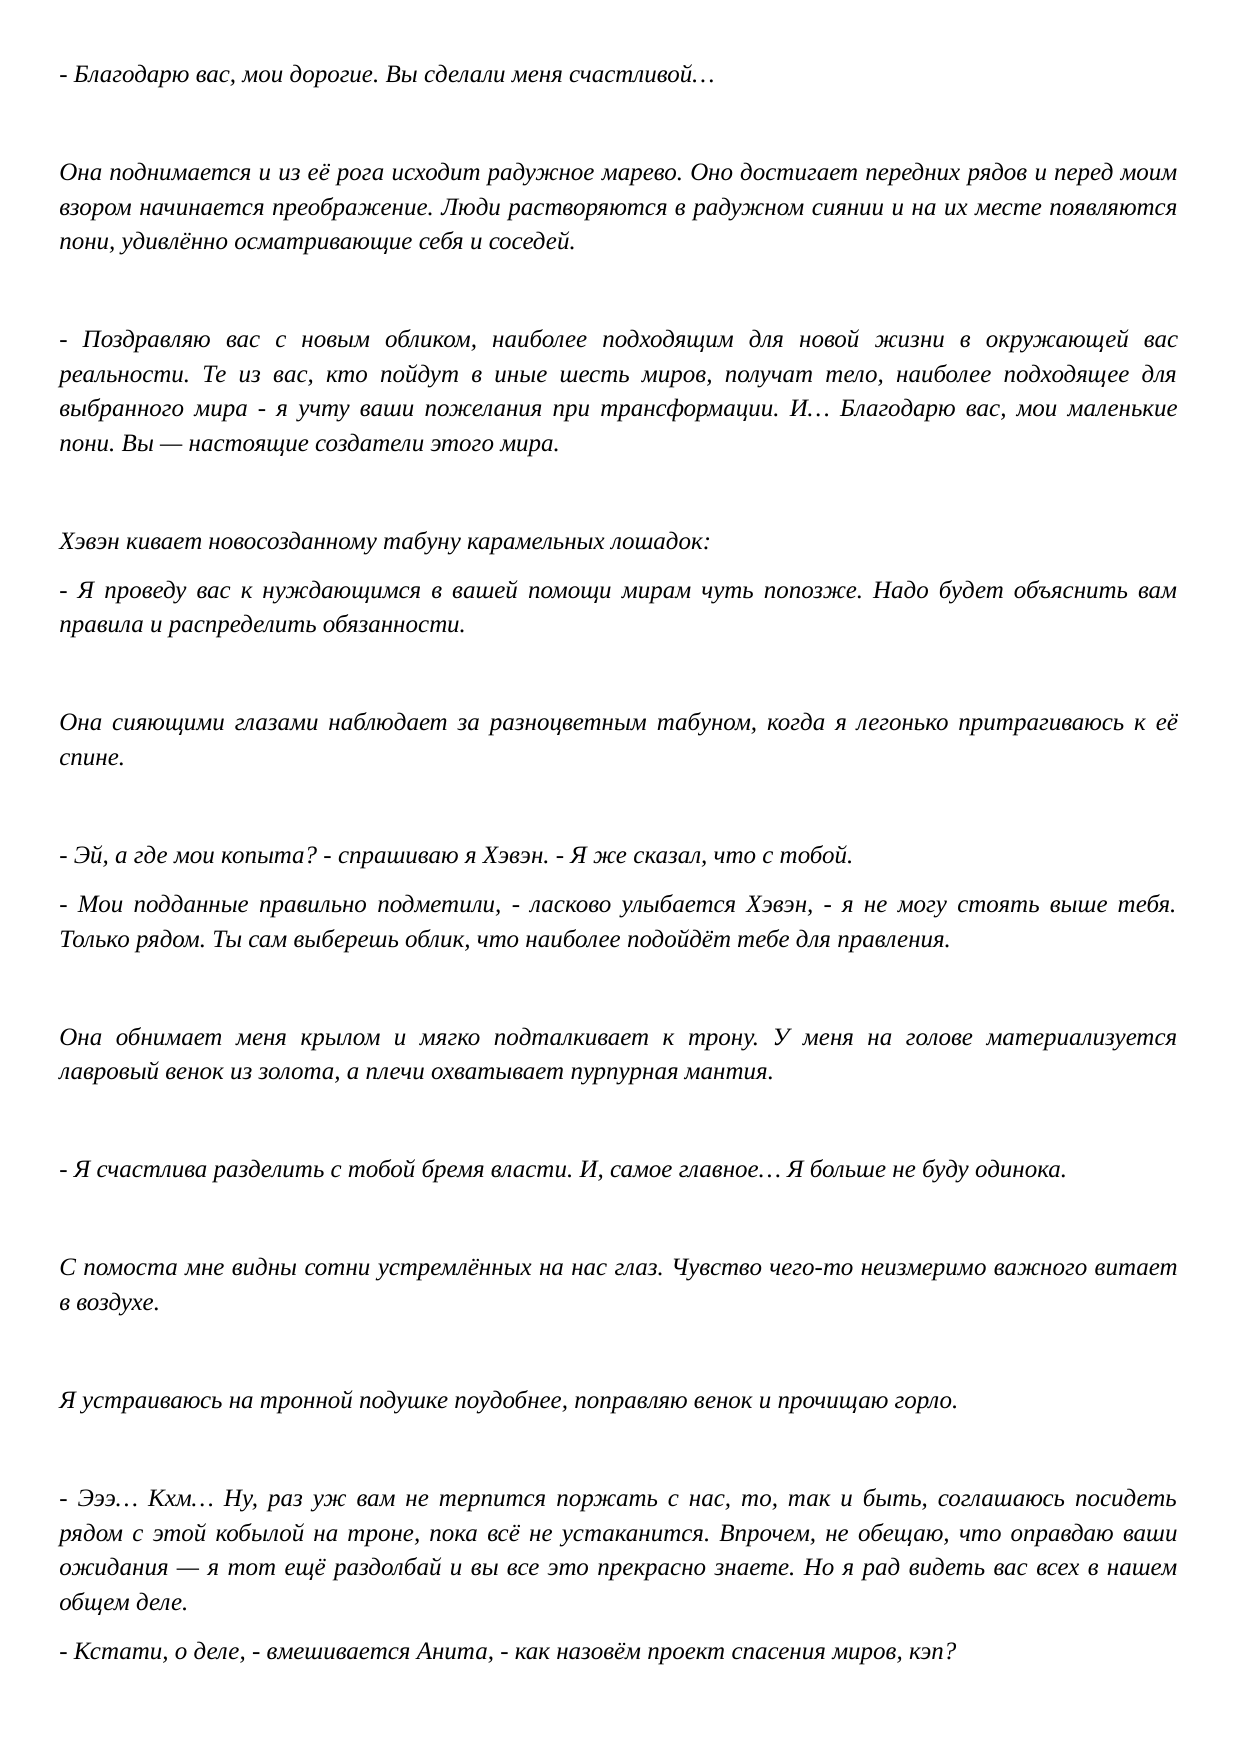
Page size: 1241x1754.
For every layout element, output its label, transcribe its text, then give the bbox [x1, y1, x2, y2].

text - Мои подданные правильно подметили, - ласково улыбается Хэвэн, - я не могу стоять выше тебя. Только рядом. Ты сам выберешь облик, что наиболее подойдёт тебе для правления. [59, 889, 1181, 952]
text - Поздравляю вас с новым обликом, наиболее подходящим для новой жизни в окружающей вас реальности. Те из вас, кто пойдут в иные шесть миров, получат тело, наиболее подходящее для выбранного мира - я учту ваши пожелания при трансформации. И… Благодарю вас, мои маленькие пони. Вы — настоящие создатели этого мира. [59, 324, 1181, 456]
text С помоста мне видны сотни устремлённых на нас глаз. Чувство чего-то неизмеримо важного витает в воздухе. [59, 1252, 1181, 1316]
text Она обнимает меня крылом и мягко подталкивает к трону. У меня на голове материализуется лавровый венок из золота, а плечи охватывает пурпурная мантия. [59, 1022, 1181, 1085]
text - Я счастлива разделить с тобой бремя власти. И, самое главное… Я больше не буду одинока. [59, 1154, 1181, 1183]
text Хэвэн кивает новосозданному табуну карамельных лошадок: [59, 526, 1181, 554]
text Она поднимается и из её рога исходит радужное марево. Оно достигает передних рядов и перед моим взором начинается преображение. Люди растворяются в радужном сиянии и на их месте появляются пони, удивлённо осматривающие себя и соседей. [59, 157, 1181, 255]
text - Благодарю вас, мои дорогие. Вы сделали меня счастливой… [59, 59, 1181, 88]
text Она сияющими глазами наблюдает за разноцветным табуном, когда я легонько притрагиваюсь к её спине. [59, 707, 1181, 771]
text - Эй, а где мои копыта? - спрашиваю я Хэвэн. - Я же сказал, что с тобой. [59, 840, 1181, 869]
text - Эээ… Кхм… Ну, раз уж вам не терпится поржать с нас, то, так и быть, соглашаюсь посидеть рядом с этой кобылой на троне, пока всё не устаканится. Впрочем, не обещаю, что оправдаю ваши ожидания — я тот ещё раздолбай и вы все это прекрасно знаете. Но я рад видеть вас всех в нашем общем деле. [59, 1483, 1181, 1615]
text - Я проведу вас к нуждающимся в вашей помощи мирам чуть попозже. Надо будет объяснить вам правила и распределить обязанности. [59, 575, 1181, 638]
text Я устраиваюсь на тронной подушке поудобнее, поправляю венок и прочищаю горло. [59, 1385, 1181, 1414]
text - Кстати, о деле, - вмешивается Анита, - как назовём проект спасения миров, кэп? [59, 1636, 1181, 1664]
